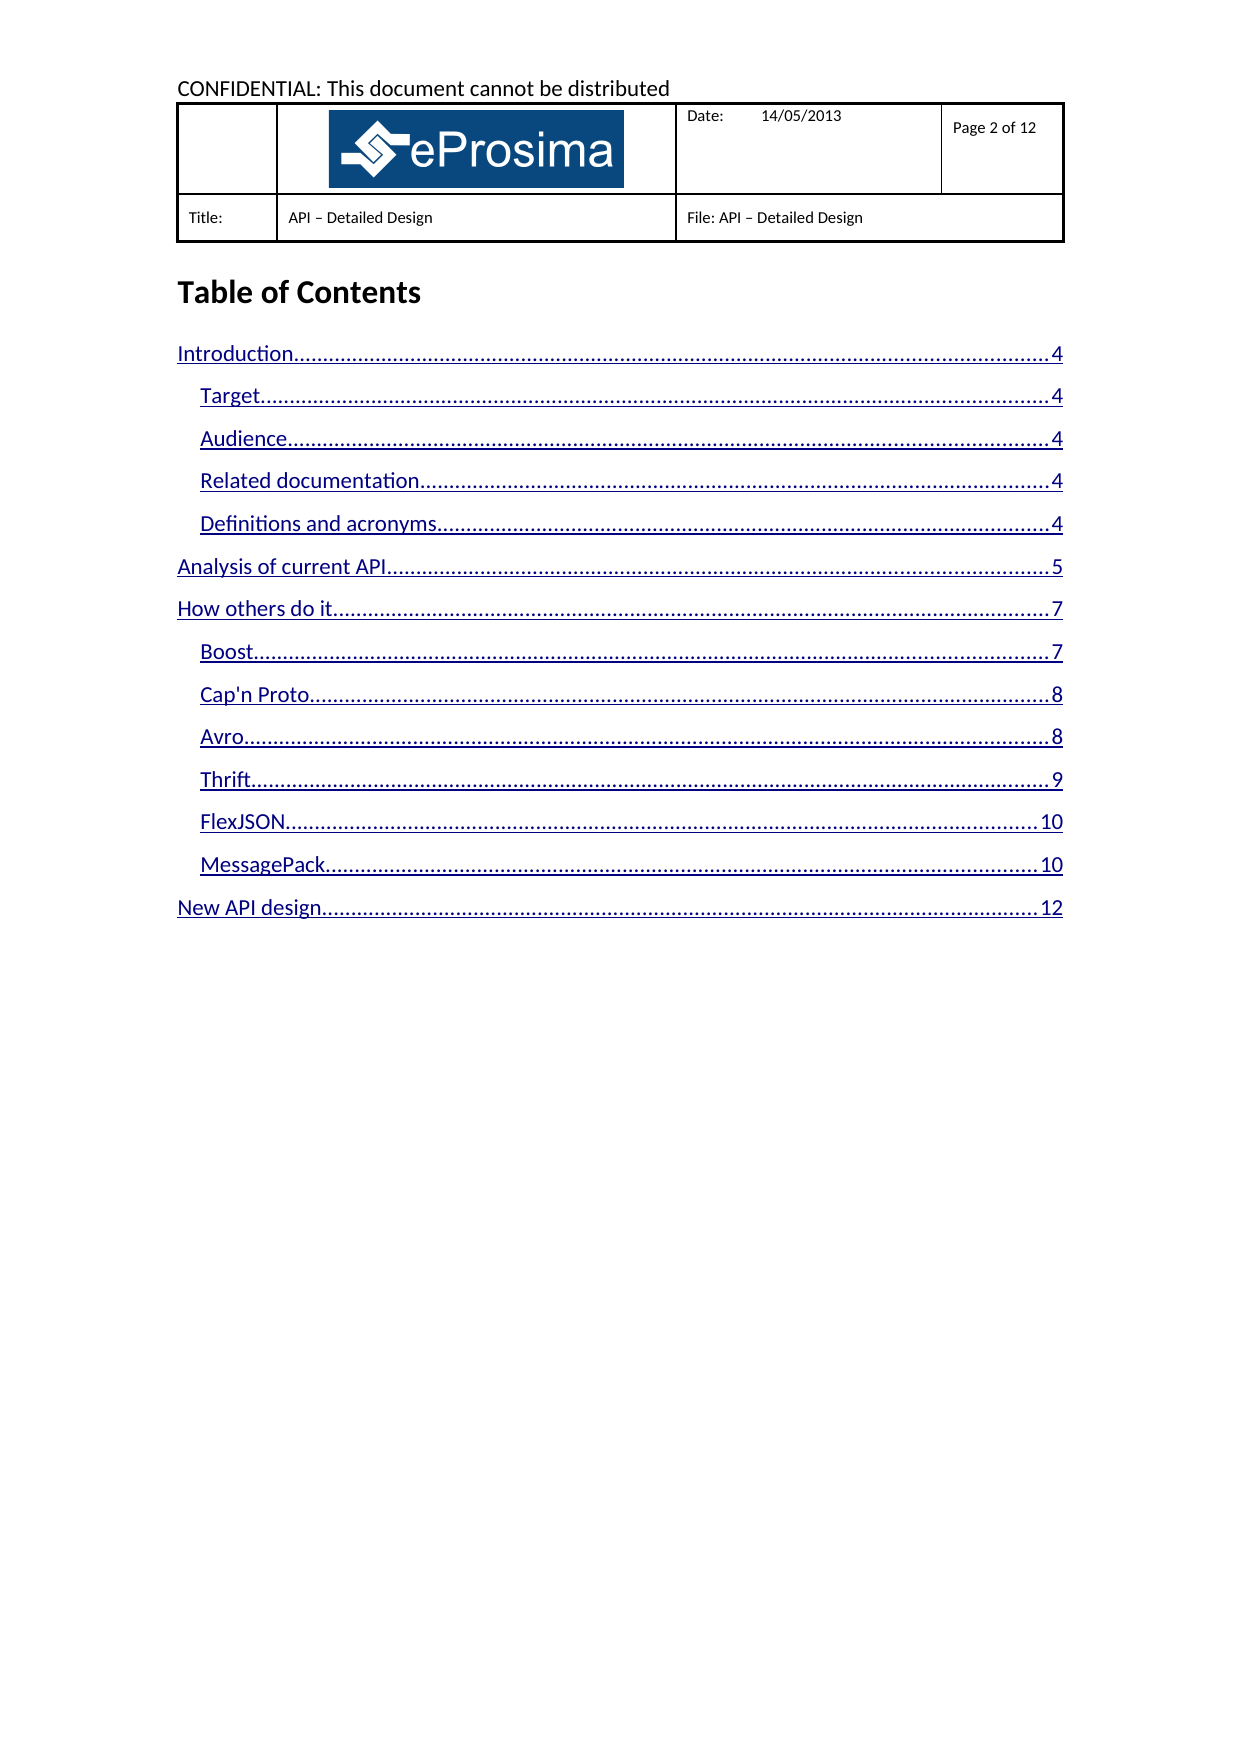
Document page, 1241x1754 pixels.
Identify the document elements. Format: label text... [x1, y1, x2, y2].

text Definitions and acronyms 4 [200, 509, 1063, 533]
text Introduction 4 [177, 339, 1063, 363]
text New API design 12 [177, 893, 1063, 917]
picture [328, 110, 624, 188]
text Target 4 [200, 381, 1063, 406]
subtitle Table of Contents [177, 271, 1063, 312]
text Thrift 9 [200, 765, 1063, 789]
text Audience 4 [200, 424, 1063, 448]
text Cap'n Proto 8 [200, 680, 1063, 704]
text Related documentation 4 [200, 467, 1063, 491]
text Analysis of current API 5 [177, 552, 1063, 576]
text How others do it 7 [177, 594, 1063, 619]
text Avro 8 [200, 722, 1063, 746]
text FlexJSON 10 [200, 807, 1063, 832]
text MessagePack 10 [200, 850, 1063, 874]
text Boost 7 [200, 637, 1063, 661]
